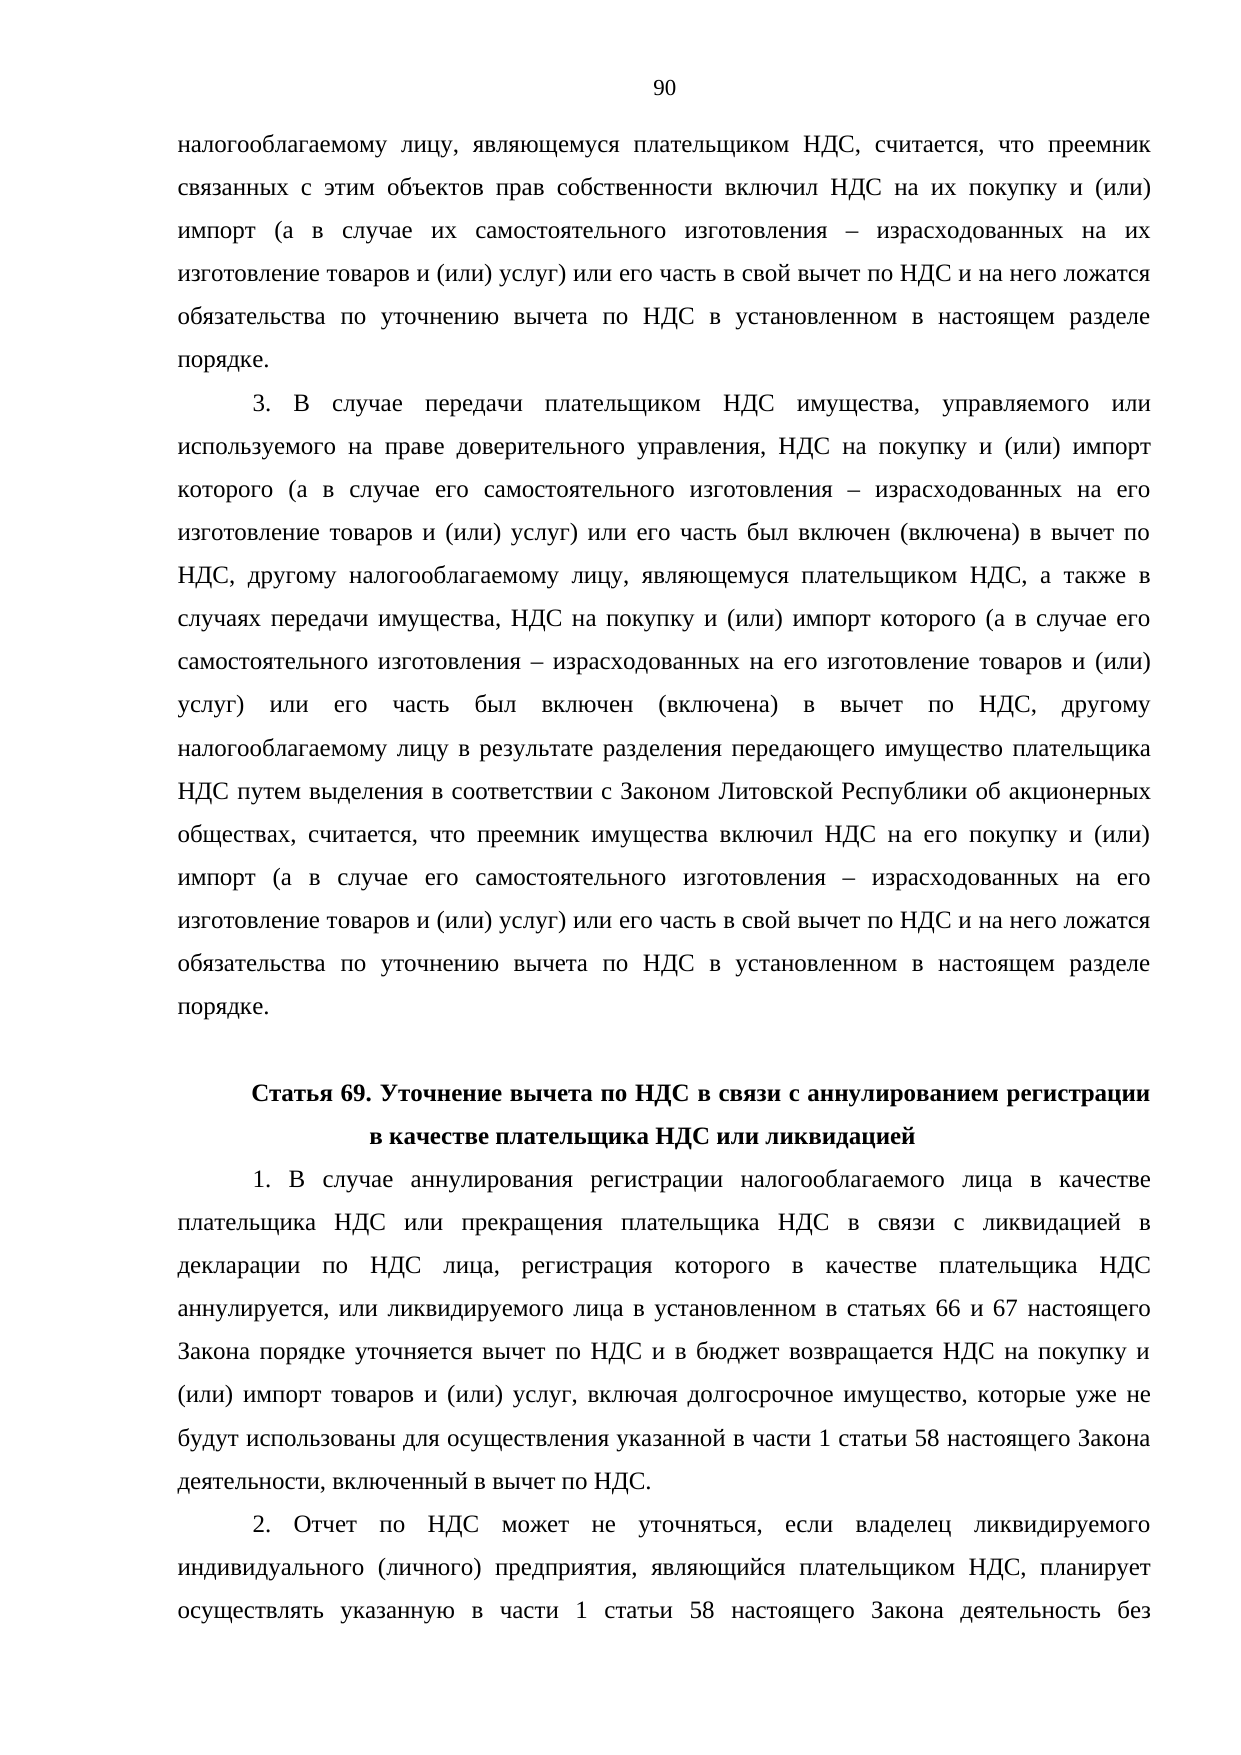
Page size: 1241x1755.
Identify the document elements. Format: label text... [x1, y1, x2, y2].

text 3. В случае передачи плательщиком НДС имущества, управляемого или используемого на праве доверительного управления, НДС на покупку и (или) импорт которого (а в случае его самостоятельного изготовления – израсходованных на его изготовление товаров и (или) услуг) или его часть был включен (включена) в вычет по НДС, другому налогооблагаемому лицу, являющемуся плательщиком НДС, а также в случаях передачи имущества, НДС на покупку и (или) импорт которого (а в случае его самостоятельного изготовления – израсходованных на его изготовление товаров и (или) услуг) или его часть был включен (включена) в вычет по НДС, другому налогооблагаемому лицу в результате разделения передающего имущество плательщика НДС путем выделения в соответствии с Законом Литовской Республики об акционерных обществах, считается, что преемник имущества включил НДС на его покупку и (или) импорт (а в случае его самостоятельного изготовления – израсходованных на его изготовление товаров и (или) услуг) или его часть в свой вычет по НДС и на него ложатся обязательства по уточнению вычета по НДС в установленном в настоящем разделе порядке. [177, 388, 1152, 1020]
text 1. В случае аннулирования регистрации налогооблагаемого лица в качестве плательщика НДС или прекращения плательщика НДС в связи с ликвидацией в декларации по НДС лица, регистрация которого в качестве плательщика НДС аннулируется, или ликвидируемого лица в установленном в статьях 66 и 67 настоящего Закона порядке уточняется вычет по НДС и в бюджет возвращается НДС на покупку и (или) импорт товаров и (или) услуг, включая долгосрочное имущество, которые уже не будут использованы для осуществления указанной в части 1 статьи 58 настоящего Закона деятельности, включенный в вычет по НДС. [177, 1164, 1152, 1494]
text налогооблагаемому лицу, являющемуся плательщиком НДС, считается, что преемник связанных с этим объектов прав собственности включил НДС на их покупку и (или) импорт (а в случае их самостоятельного изготовления – израсходованных на их изготовление товаров и (или) услуг) или его часть в свой вычет по НДС и на него ложатся обязательства по уточнению вычета по НДС в установленном в настоящем разделе порядке. [177, 129, 1152, 373]
text Статья 69. Уточнение вычета по НДС в связи с аннулированием регистрации в качестве плательщика НДС или ликвидацией [251, 1078, 1152, 1149]
text 2. Отчет по НДС может не уточняться, если владелец ликвидируемого индивидуального (личного) предприятия, являющийся плательщиком НДС, планирует осуществлять указанную в части 1 статьи 58 настоящего Закона деятельность без [177, 1509, 1152, 1624]
